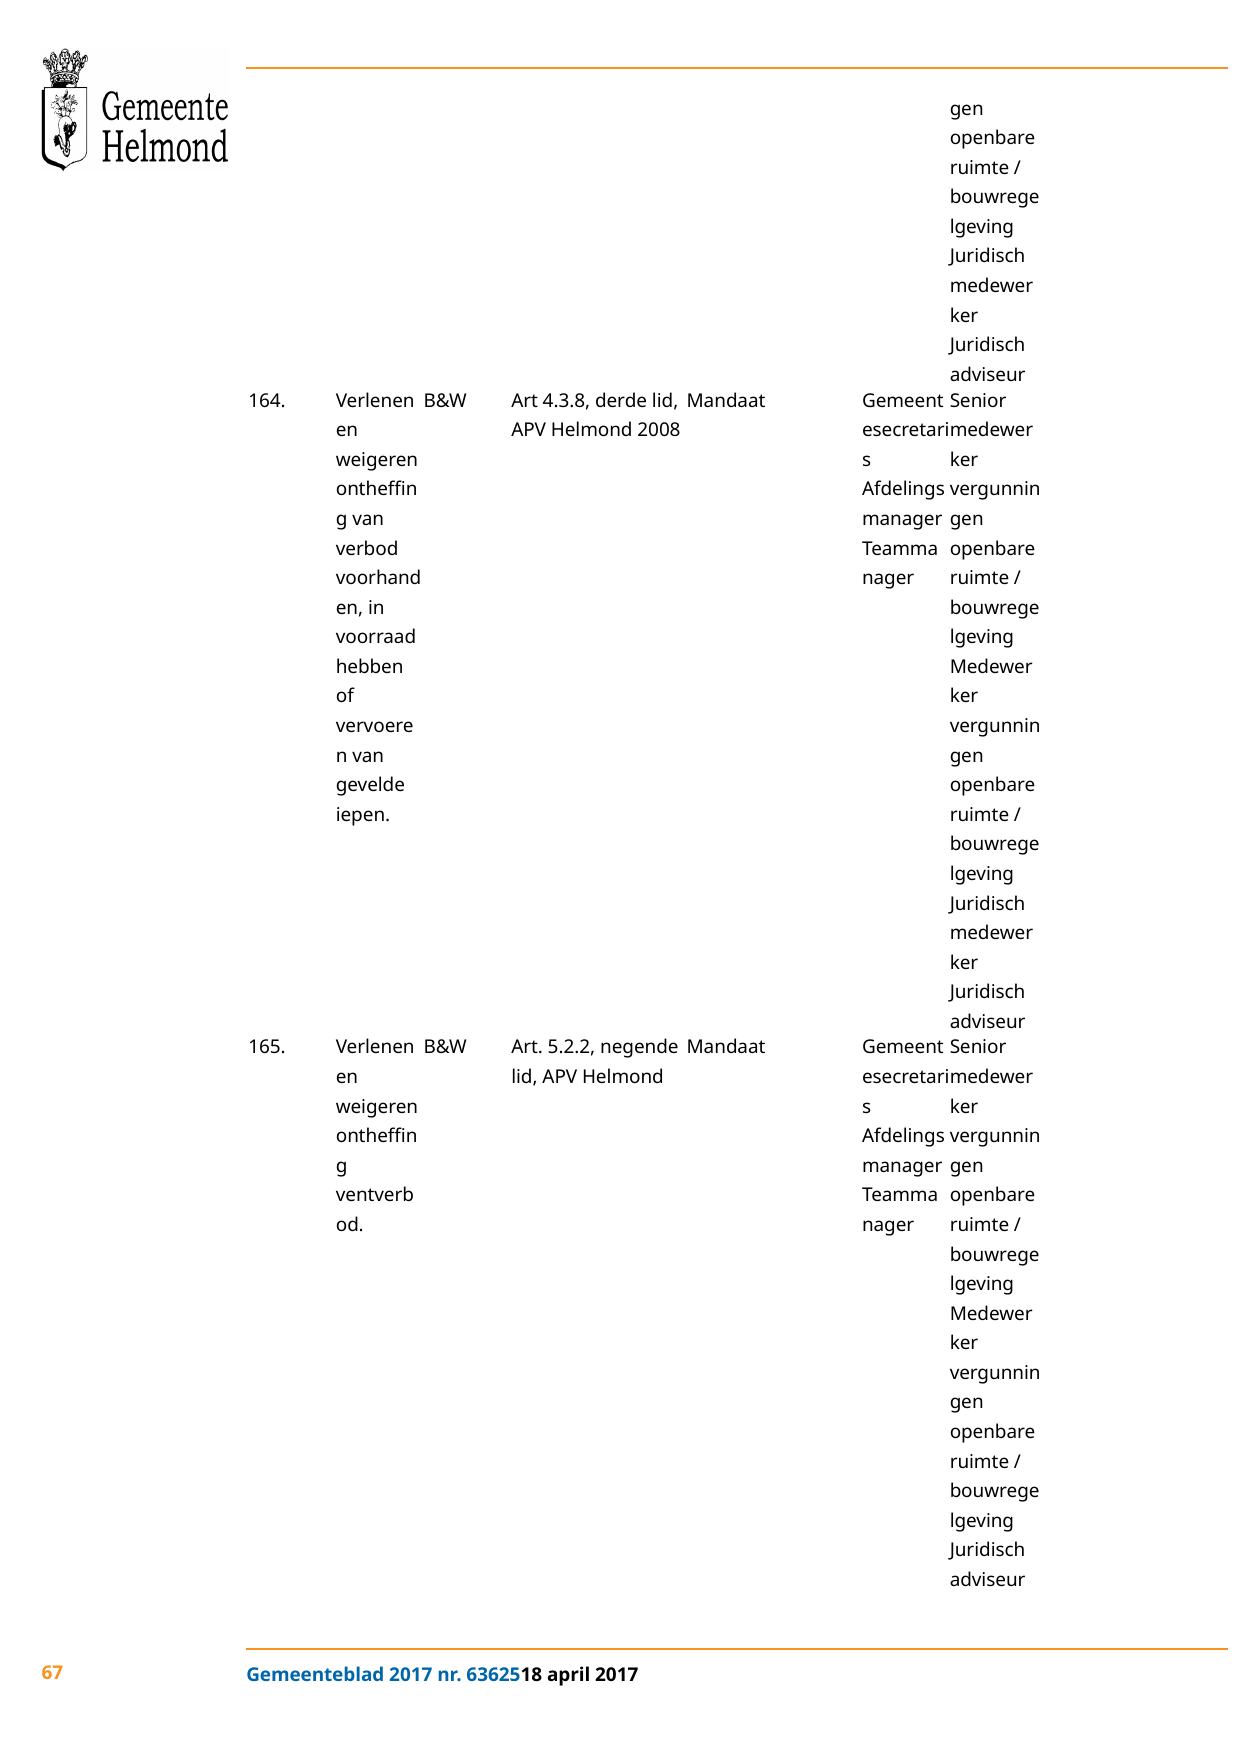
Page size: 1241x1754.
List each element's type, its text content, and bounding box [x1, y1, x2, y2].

table_cell Gemeentesecretaris Afdelingsmanager Teammanager [862, 1034, 949, 1592]
table_cell Senior medewerker vergunningen openbare ruimte / bouwregelgeving Medewerker vergunningen openbare ruimte / bouwregelgeving Juridisch medewerker Juridisch adviseur [950, 387, 1041, 1034]
table_cell [248, 95, 336, 387]
table_cell Gemeentesecretaris Afdelingsmanager Teammanager [862, 387, 949, 1034]
table_cell Mandaat [686, 387, 862, 1034]
table_cell Verlenen en weigeren ontheffing van verbod voorhanden, in voorraad hebben of vervoeren van gevelde iepen. [336, 387, 423, 1034]
table_cell 164. [248, 387, 336, 1034]
table_cell Senior medewerker vergunningen openbare ruimte / bouwregelgeving Medewerker vergunningen openbare ruimte / bouwregelgeving Juridisch adviseur [950, 1034, 1041, 1592]
table_cell [423, 95, 511, 387]
table_cell 165. [248, 1034, 336, 1592]
picture [41, 47, 231, 172]
table_cell B&W [423, 1034, 511, 1592]
table_cell Mandaat [686, 1034, 862, 1592]
table_cell [686, 95, 862, 387]
table_cell Verlenen en weigeren ontheffing ventverbod. [336, 1034, 423, 1592]
table_cell [1041, 1034, 1152, 1592]
table_cell [862, 95, 949, 387]
table_cell B&W [423, 387, 511, 1034]
table_cell Art. 5.2.2, negende lid, APV Helmond [511, 1034, 686, 1592]
table_cell gen openbare ruimte / bouwregelgeving Juridisch medewerker Juridisch adviseur [950, 95, 1041, 387]
table_cell Art 4.3.8, derde lid, APV Helmond 2008 [511, 387, 686, 1034]
table_cell [1041, 387, 1152, 1034]
table_cell [1041, 95, 1152, 387]
table_cell [336, 95, 423, 387]
table_cell [511, 95, 686, 387]
